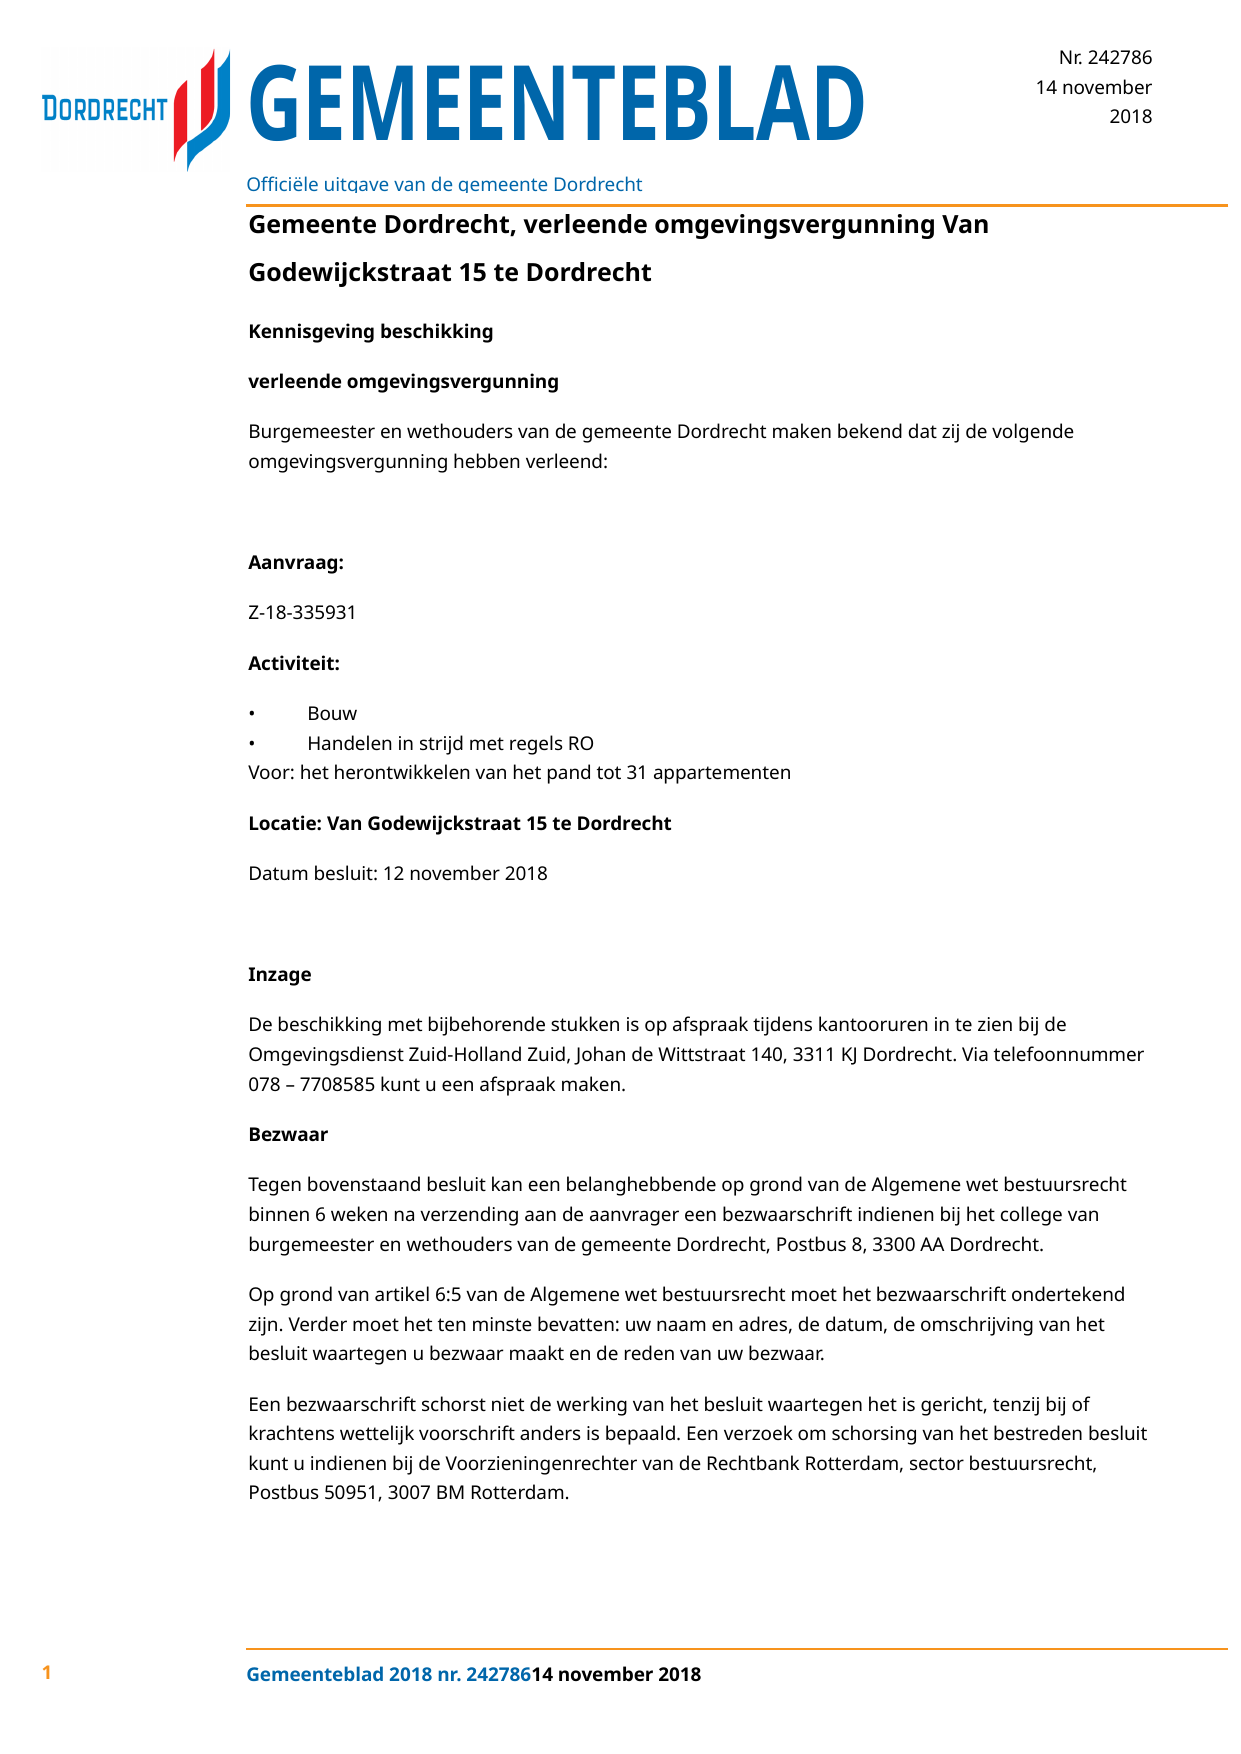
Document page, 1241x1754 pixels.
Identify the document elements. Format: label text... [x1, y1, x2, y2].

text Inzage [248, 961, 1152, 987]
text Kennisgeving beschikking [248, 318, 1152, 344]
text Activiteit: [248, 650, 1152, 676]
text Op grond van artikel 6:5 van de Algemene wet bestuursrecht moet het bezwaarschrift ondertekend zijn. Verder moet het ten minste bevatten: uw naam en adres, de datum, de omschrijving van het besluit waartegen u bezwaar maakt en de reden van uw bezwaar. [248, 1281, 1152, 1366]
text Bezwaar [248, 1121, 1152, 1147]
text Locatie: Van Godewijckstraat 15 te Dordrecht [248, 810, 1152, 836]
picture [41, 47, 231, 172]
list Handelen in strijd met regels RO [248, 730, 1152, 756]
text Voor: het herontwikkelen van het pand tot 31 appartementen [248, 759, 1152, 785]
list Bouw [248, 700, 1152, 726]
text Een bezwaarschrift schorst niet de werking van het besluit waartegen het is gericht, tenzij bij of krachtens wettelijk voorschrift anders is bepaald. Een verzoek om schorsing van het bestreden besluit kunt u indienen bij de Voorzieningenrechter van de Rechtbank Rotterdam, sector bestuursrecht, Postbus 50951, 3007 BM Rotterdam. [248, 1391, 1152, 1505]
text De beschikking met bijbehorende stukken is op afspraak tijdens kantooruren in te zien bij de Omgevingsdienst Zuid-Holland Zuid, Johan de Wittstraat 140, 3311 KJ Dordrecht. Via telefoonnummer 078 – 7708585 kunt u een afspraak maken. [248, 1012, 1152, 1097]
text Aanvraag: [248, 549, 1152, 575]
text Gemeente Dordrecht, verleende omgevingsvergunning Van Godewijckstraat 15 te Dordrecht [248, 207, 1152, 288]
text Burgemeester en wethouders van de gemeente Dordrecht maken bekend dat zij de volgende omgevingsvergunning hebben verleend: [248, 419, 1152, 474]
text Tegen bovenstaand besluit kan een belanghebbende op grond van de Algemene wet bestuursrecht binnen 6 weken na verzending aan de aanvrager een bezwaarschrift indienen bij het college van burgemeester en wethouders van de gemeente Dordrecht, Postbus 8, 3300 AA Dordrecht. [248, 1172, 1152, 1257]
text verleende omgevingsvergunning [248, 368, 1152, 394]
text Datum besluit: 12 november 2018 [248, 860, 1152, 886]
text Z-18-335931 [248, 599, 1152, 625]
